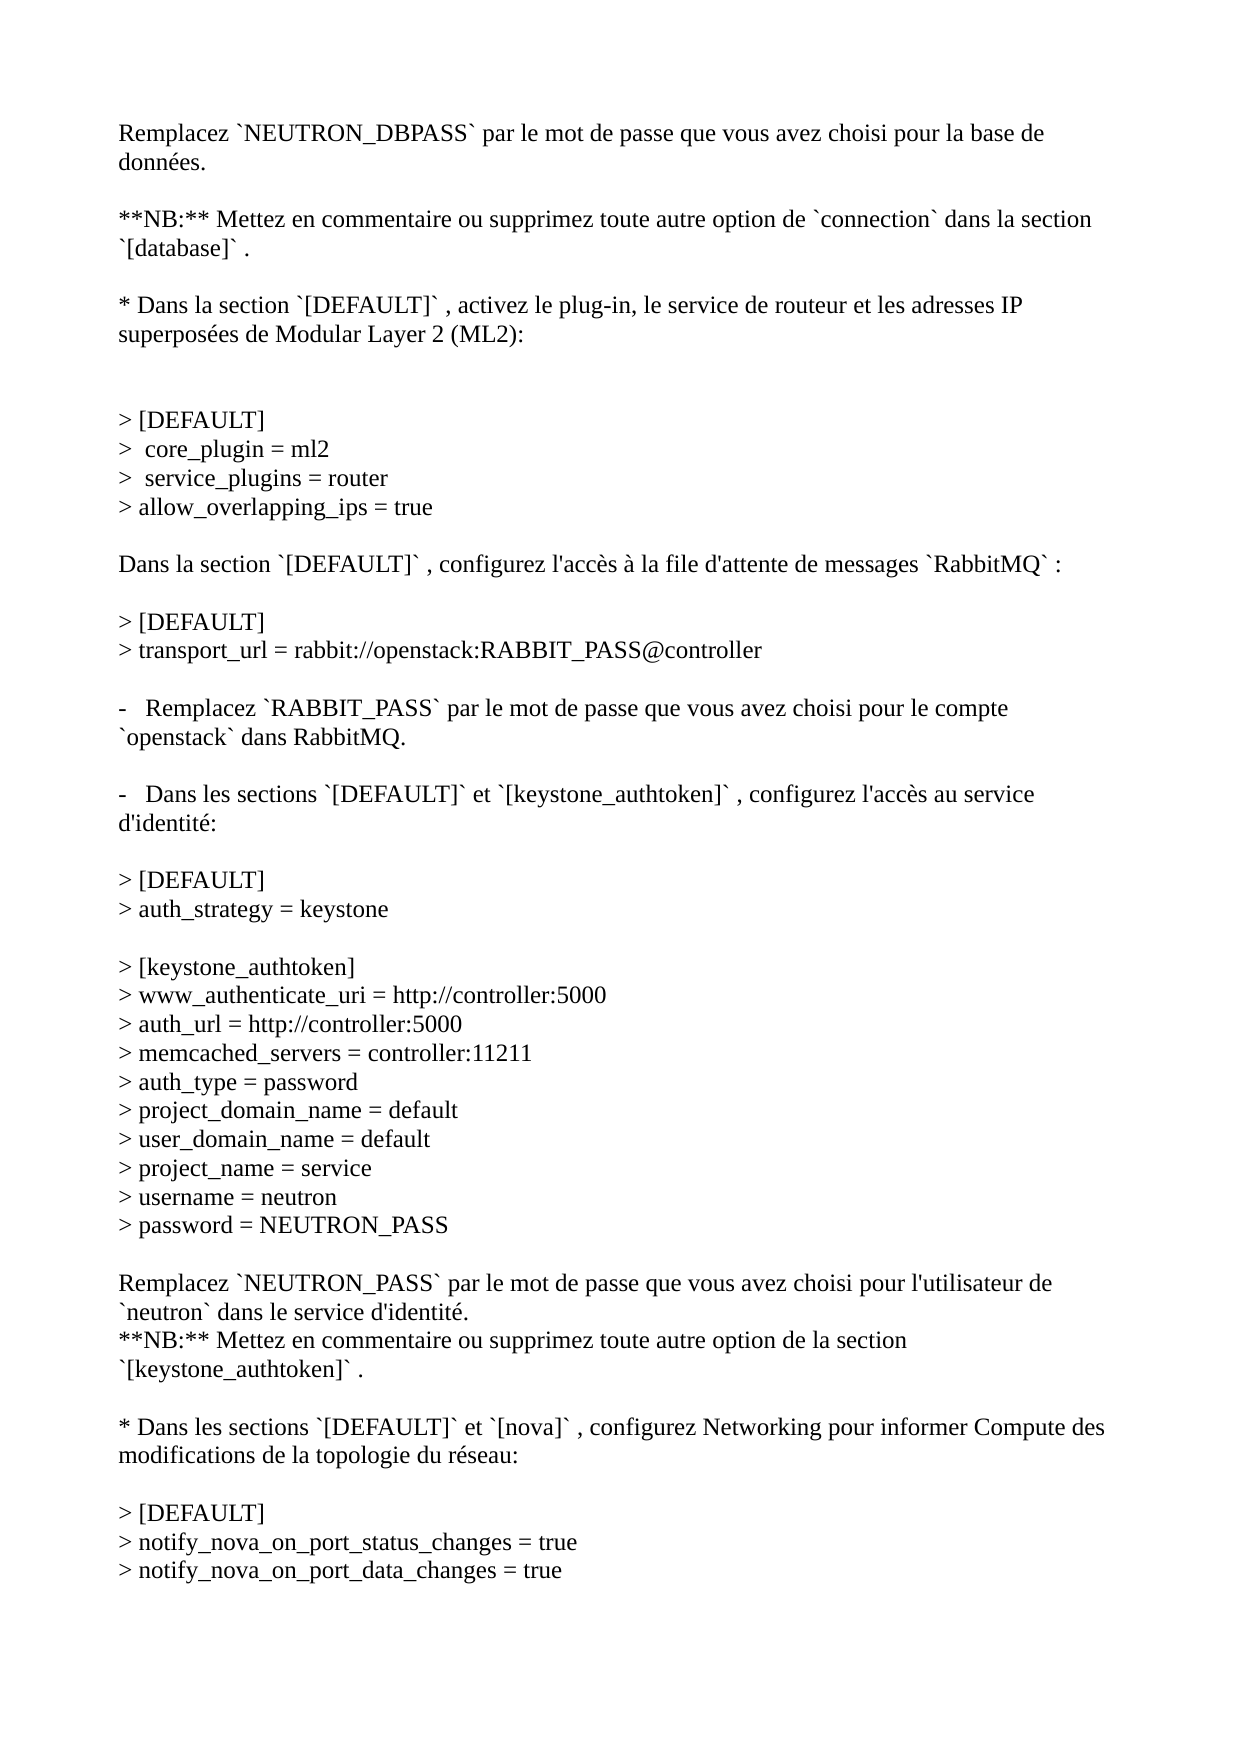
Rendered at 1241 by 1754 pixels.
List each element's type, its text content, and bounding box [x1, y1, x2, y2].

text > auth_url = http://controller:5000 [118, 1009, 1122, 1038]
text > [DEFAULT] [118, 1498, 1122, 1527]
text * Dans la section `[DEFAULT]` , activez le plug-in, le service de routeur et les adresses IP superposées de Modular Layer 2 (ML2): [118, 291, 1122, 348]
text Dans la section `[DEFAULT]` , configurez l'accès à la file d'attente de messages `RabbitMQ` : [118, 549, 1122, 578]
text Remplacez `NEUTRON_DBPASS` par le mot de passe que vous avez choisi pour la base de données. [118, 118, 1122, 176]
text > project_domain_name = default [118, 1096, 1122, 1124]
text > auth_type = password [118, 1067, 1122, 1096]
text > allow_overlapping_ips = true [118, 492, 1122, 521]
text - Remplacez `RABBIT_PASS` par le mot de passe que vous avez choisi pour le compte `openstack` dans RabbitMQ. [118, 693, 1122, 751]
text **NB:** Mettez en commentaire ou supprimez toute autre option de la section `[keystone_authtoken]` . [118, 1326, 1122, 1383]
text > username = neutron [118, 1182, 1122, 1211]
text > notify_nova_on_port_status_changes = true [118, 1527, 1122, 1556]
text > transport_url = rabbit://openstack:RABBIT_PASS@controller [118, 636, 1122, 664]
text > core_plugin = ml2 [118, 434, 1122, 463]
text > project_name = service [118, 1153, 1122, 1182]
text > [DEFAULT] [118, 406, 1122, 434]
text > auth_strategy = keystone [118, 894, 1122, 923]
text > [DEFAULT] [118, 607, 1122, 636]
text > www_authenticate_uri = http://controller:5000 [118, 981, 1122, 1009]
text Remplacez `NEUTRON_PASS` par le mot de passe que vous avez choisi pour l'utilisateur de `neutron` dans le service d'identité. [118, 1268, 1122, 1326]
text > notify_nova_on_port_data_changes = true [118, 1556, 1122, 1584]
text > service_plugins = router [118, 463, 1122, 492]
text **NB:** Mettez en commentaire ou supprimez toute autre option de `connection` dans la section `[database]` . [118, 204, 1122, 262]
text * Dans les sections `[DEFAULT]` et `[nova]` , configurez Networking pour informer Compute des modifications de la topologie du réseau: [118, 1412, 1122, 1469]
text > [DEFAULT] [118, 866, 1122, 894]
text - Dans les sections `[DEFAULT]` et `[keystone_authtoken]` , configurez l'accès au service d'identité: [118, 779, 1122, 837]
text > user_domain_name = default [118, 1124, 1122, 1153]
text > [keystone_authtoken] [118, 952, 1122, 981]
text > memcached_servers = controller:11211 [118, 1038, 1122, 1067]
text > password = NEUTRON_PASS [118, 1211, 1122, 1239]
